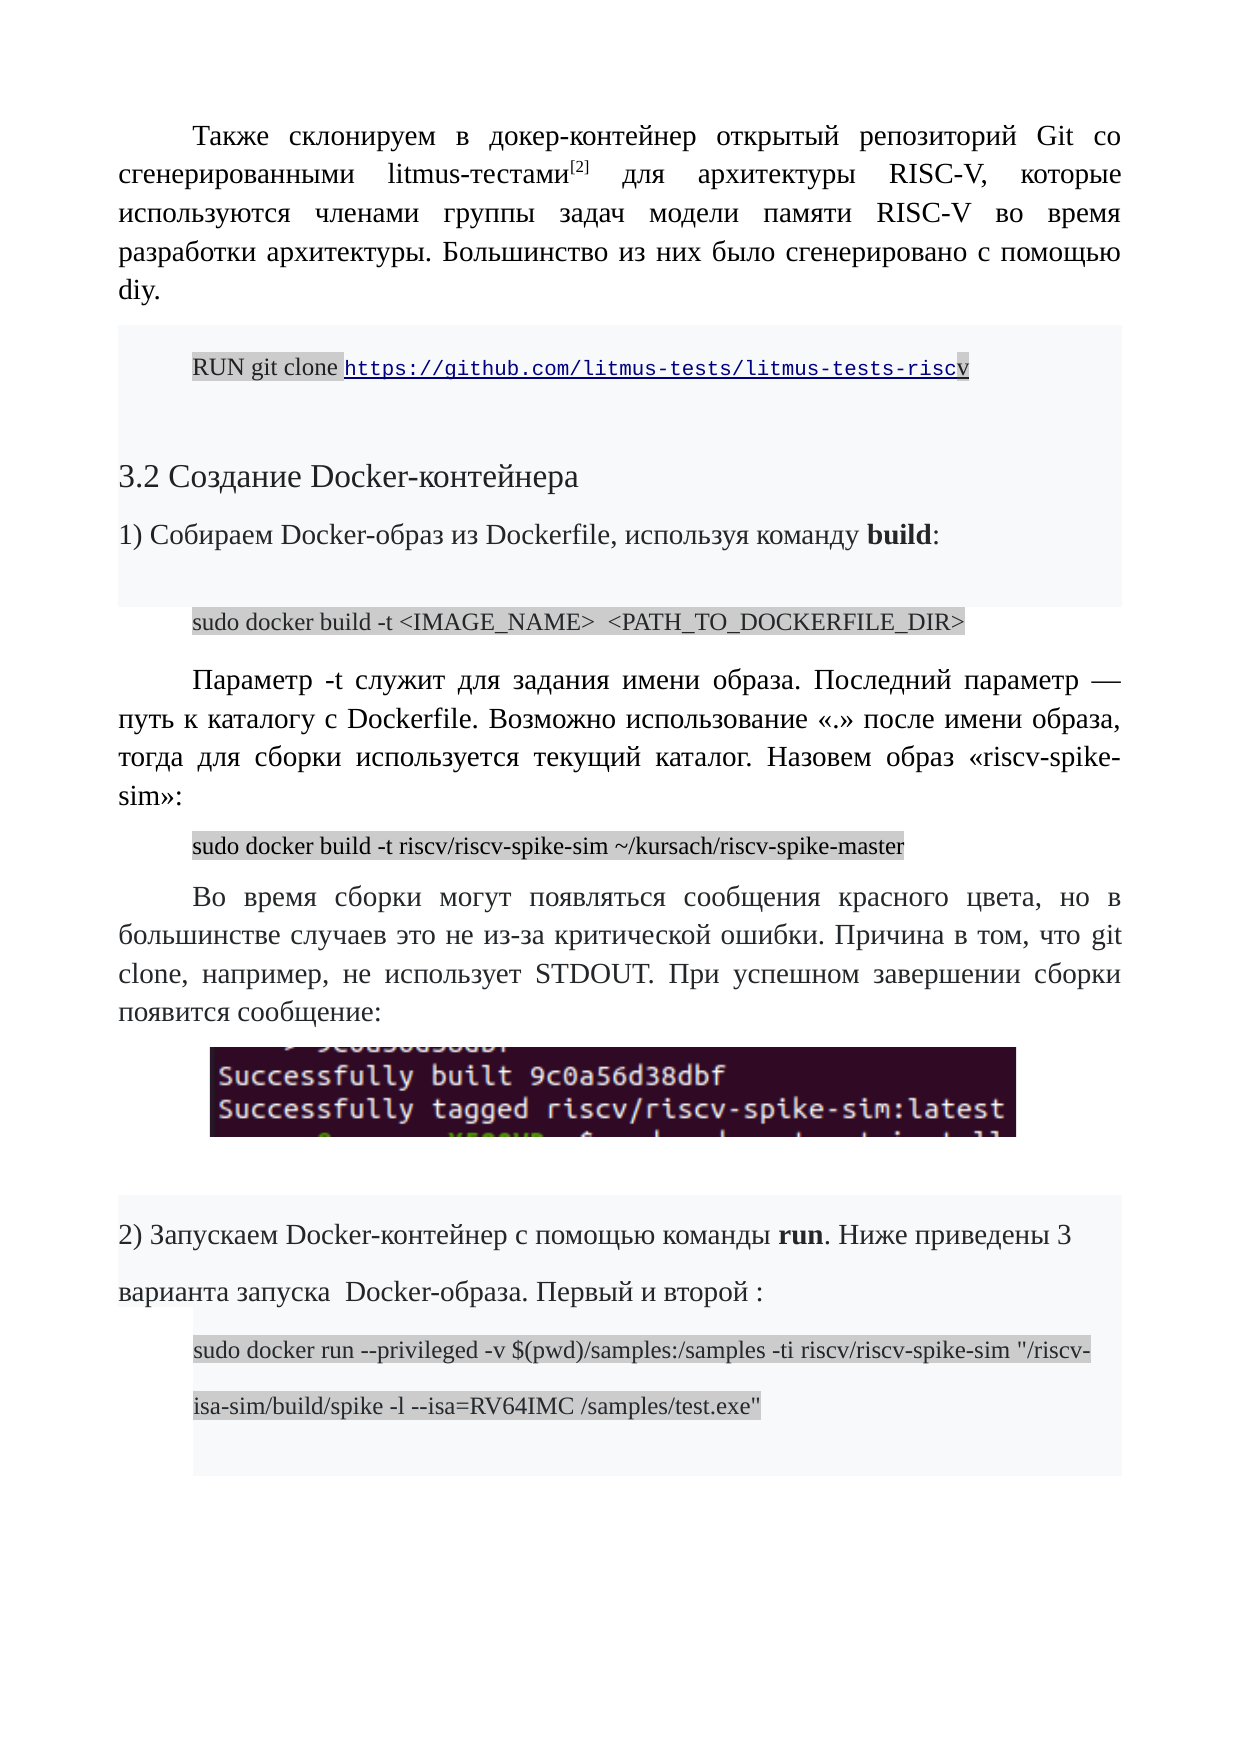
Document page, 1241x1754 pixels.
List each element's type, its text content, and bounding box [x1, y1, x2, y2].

text sudo docker run --privileged -v $(pwd)/samples:/samples -ti riscv/riscv-spike-sim "/riscv-isa-sim/build/spike -l --isa=RV64IMC /samples/test.exe" [193, 1307, 1122, 1420]
text Также склонируем в докер-контейнер открытый репозиторий Git со сгенерированными litmus-тестами[2] для архитектуры RISC-V, которые используются членами группы задач модели памяти RISC-V во время разработки архитектуры. Большинство из них было сгенерировано с помощью diy. [118, 118, 1122, 306]
text sudo docker build -t riscv/riscv-spike-sim ~/kursach/riscv-spike-master [118, 831, 1122, 860]
text RUN git clone https://github.com/litmus-tests/litmus-tests-riscv [118, 325, 1122, 382]
text Во время сборки могут появляться сообщения красного цвета, но в большинстве случаев это не из-за критической ошибки. Причина в том, что git clone, например, не использует STDOUT. При успешном завершении сборки появится сообщение: [118, 879, 1122, 1028]
text 2) Запускаем Docker-контейнер с помощью команды run. Ниже приведены 3 варианта запуска Docker-образа. Первый и второй : [118, 1195, 1122, 1307]
text sudo docker build -t <IMAGE_NAME> <PATH_TO_DOCKERFILE_DIR> [118, 607, 1122, 635]
text 3.2 Создание Docker-контейнера [118, 438, 1122, 494]
picture [209, 1047, 1017, 1137]
text 1) Собираем Docker-образ из Dockerfile, используя команду build: [118, 494, 1122, 550]
text Параметр -t служит для задания имени образа. Последний параметр — путь к каталогу с Dockerfile. Возможно использование «.» после имени образа, тогда для сборки используется текущий каталог. Назовем образ «riscv-spike-sim»: [118, 662, 1122, 811]
